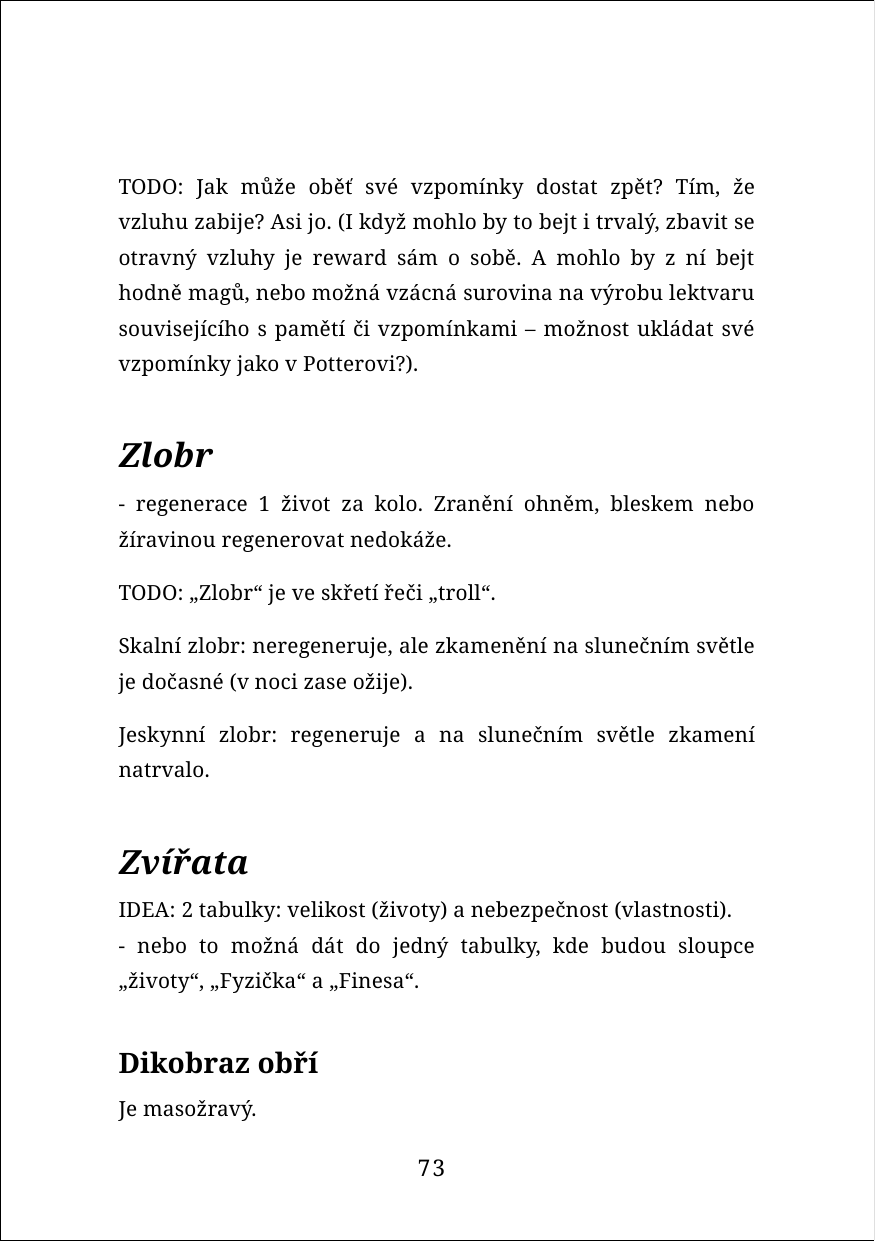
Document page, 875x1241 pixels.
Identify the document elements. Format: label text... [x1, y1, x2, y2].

subtitle Zlobr [118, 432, 756, 478]
text - regenerace 1 život za kolo. Zranění ohněm, bleskem nebo žíravinou regenerovat nedokáže. [118, 489, 756, 553]
text Skalní zlobr: neregeneruje, ale zkamenění na slunečním světle je dočasné (v noci zase ožije). [118, 631, 756, 695]
text TODO: „Zlobr“ je ve skřetí řeči „troll“. [118, 578, 756, 607]
text Je masožravý. [118, 1094, 756, 1122]
subtitle Zvířata [118, 838, 756, 884]
text TODO: Jak může oběť své vzpomínky dostat zpět? Tím, že vzluhu zabije? Asi jo. (I když mohlo by to bejt i trvalý, zbavit se otravný vzluhy je reward sám o sobě. A mohlo by z ní bejt hodně magů, nebo možná vzácná surovina na výrobu lektvaru souvisejícího s pamětí či vzpomínkami – možnost ukládat své vzpomínky jako v Potterovi?). [118, 172, 756, 378]
text Jeskynní zlobr: regeneruje a na slunečním světle zkamení natrvalo. [118, 720, 756, 784]
text IDEA: 2 tabulky: velikost (životy) a nebezpečnost (vlastnosti). - nebo to možná dát do jedný tabulky, kde budou sloupce „životy“, „Fyzička“ a „Finesa“. [118, 896, 756, 995]
subtitle Dikobraz obří [118, 1043, 756, 1082]
